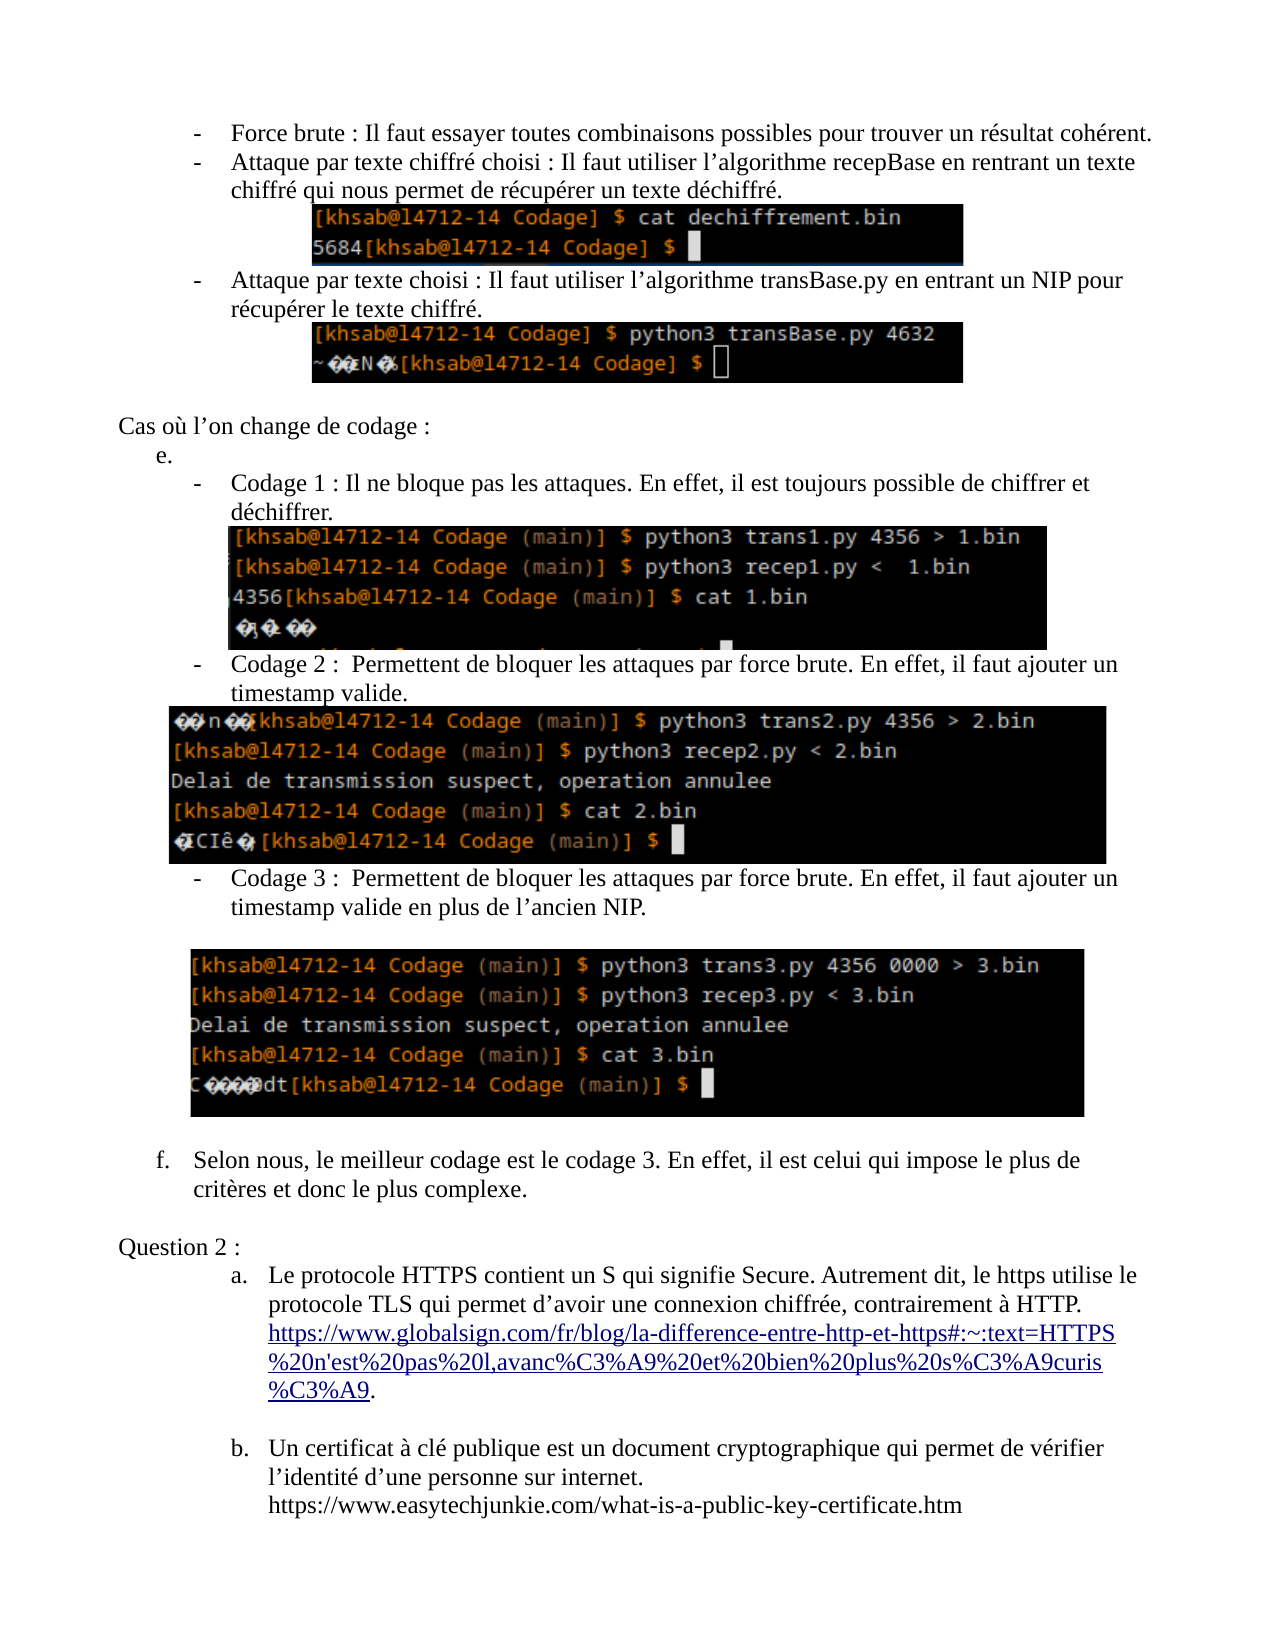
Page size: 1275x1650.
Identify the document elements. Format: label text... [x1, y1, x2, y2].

list Attaque par texte chiffré choisi : Il faut utiliser l’algorithme recepBase en rentrant un texte chiffré qui nous permet de récupérer un texte déchiffré. [193, 147, 1157, 204]
list Attaque par texte choisi : Il faut utiliser l’algorithme transBase.py en entrant un NIP pour récupérer le texte chiffré. [193, 265, 1157, 323]
list Un certificat à clé publique est un document cryptographique qui permet de vérifier l’identité d’une personne sur internet. [231, 1433, 1157, 1490]
text Question 2 : [118, 1232, 1157, 1260]
list Codage 3 : Permettent de bloquer les attaques par force brute. En effet, il faut ajouter un timestamp valide en plus de l’ancien NIP. [193, 863, 1157, 921]
list Codage 2 : Permettent de bloquer les attaques par force brute. En effet, il faut ajouter un timestamp valide. [193, 649, 1157, 707]
text https://www.globalsign.com/fr/blog/la-difference-entre-http-et-https#:~:text=HTTPS%20n'est%20pas%20l,avanc%C3%A9%20et%20bien%20plus%20s%C3%A9curis%C3%A9. [268, 1318, 1157, 1404]
list Codage 1 : Il ne bloque pas les attaques. En effet, il est toujours possible de chiffrer et déchiffrer. [193, 468, 1157, 526]
list Selon nous, le meilleur codage est le codage 3. En effet, il est celui qui impose le plus de critères et donc le plus complexe. [156, 1145, 1157, 1203]
list Le protocole HTTPS contient un S qui signifie Secure. Autrement dit, le https utilise le protocole TLS qui permet d’avoir une connexion chiffrée, contrairement à HTTP. [231, 1260, 1157, 1318]
text https://www.easytechjunkie.com/what-is-a-public-key-certificate.htm [268, 1490, 1157, 1519]
list Force brute : Il faut essayer toutes combinaisons possibles pour trouver un résultat cohérent. [193, 118, 1157, 147]
text Cas où l’on change de codage : [118, 411, 1157, 440]
